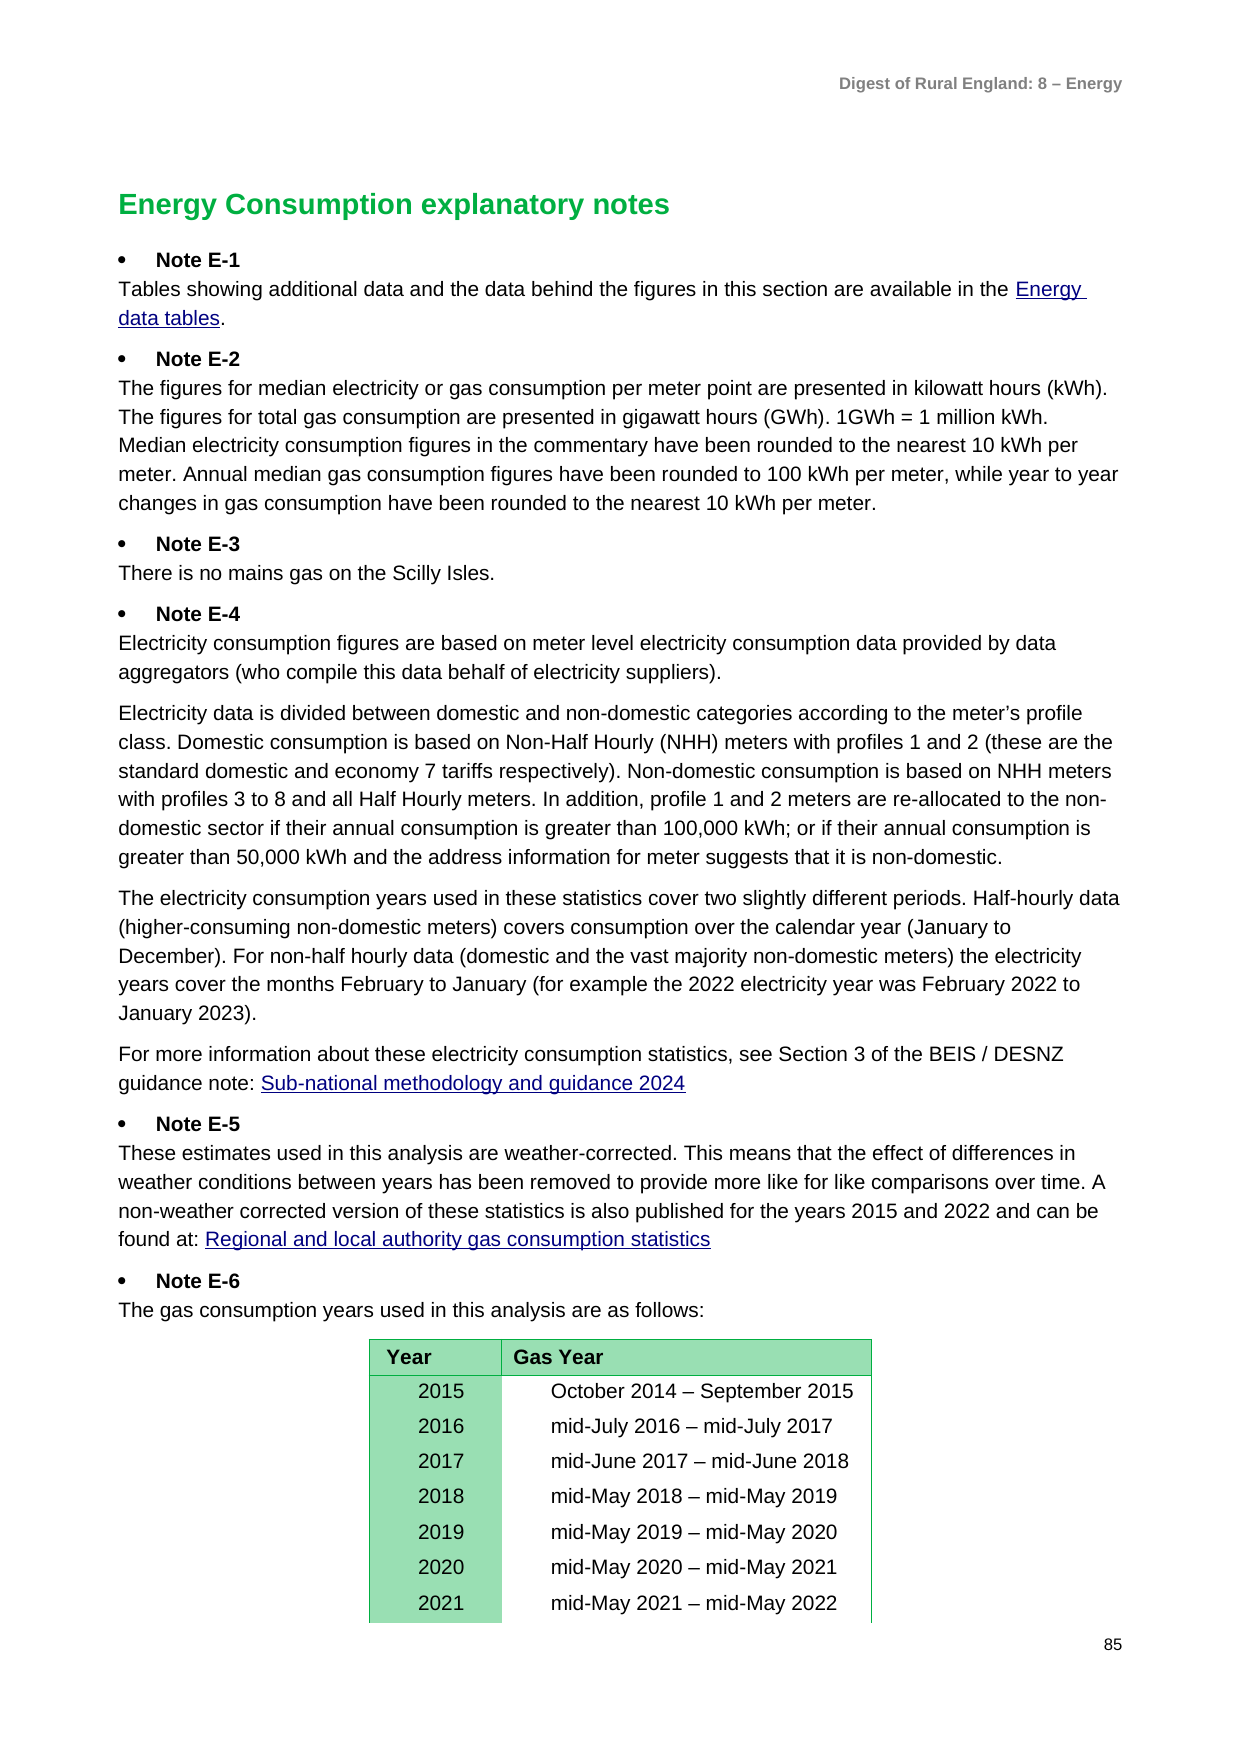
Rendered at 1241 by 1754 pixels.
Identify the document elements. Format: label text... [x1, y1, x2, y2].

list Note E-5 [118, 1112, 1122, 1136]
table_cell 2018 [370, 1481, 502, 1516]
list Note E-3 [118, 532, 1122, 556]
table_header Year [370, 1340, 501, 1375]
text These estimates used in this analysis are weather-corrected. This means that the effect of differences in weather conditions between years has been removed to provide more like for like comparisons over time. A non-weather corrected version of these statistics is also published for the years 2015 and 2022 and can be found at: Regional and local authority gas consumption statistics [118, 1141, 1122, 1251]
list Note E-4 [118, 602, 1122, 626]
list Note E-2 [118, 347, 1122, 371]
text The electricity consumption years used in these statistics cover two slightly different periods. Half-hourly data (higher-consuming non-domestic meters) covers consumption over the calendar year (January to December). For non-half hourly data (domestic and the vast majority non-domestic meters) the electricity years cover the months February to January (for example the 2022 electricity year was February 2022 to January 2023). [118, 886, 1122, 1025]
table_cell 2021 [370, 1587, 502, 1623]
table_cell mid-May 2019 – mid-May 2020 [502, 1516, 871, 1552]
text The gas consumption years used in this analysis are as follows: [118, 1297, 1122, 1321]
table_cell 2016 [370, 1410, 502, 1446]
text Tables showing additional data and the data behind the figures in this section are available in the Energy data tables. [118, 277, 1122, 329]
text For more information about these electricity consumption statistics, see Section 3 of the BEIS / DESNZ guidance note: Sub-national methodology and guidance 2024 [118, 1042, 1122, 1095]
text Electricity consumption figures are based on meter level electricity consumption data provided by data aggregators (who compile this data behalf of electricity suppliers). [118, 631, 1122, 684]
table_cell 2020 [370, 1552, 502, 1587]
table_cell mid-May 2021 – mid-May 2022 [502, 1587, 871, 1623]
list Note E-1 [118, 248, 1122, 272]
table_cell 2019 [370, 1516, 502, 1552]
table_header Gas Year [502, 1340, 871, 1375]
text There is no mains gas on the Scilly Isles. [118, 561, 1122, 585]
table_cell mid-May 2018 – mid-May 2019 [502, 1481, 871, 1516]
table_cell 2015 [370, 1376, 502, 1410]
table_cell mid-July 2016 – mid-July 2017 [502, 1410, 871, 1446]
subtitle Energy Consumption explanatory notes [118, 187, 1122, 221]
text The figures for median electricity or gas consumption per meter point are presented in kilowatt hours (kWh). The figures for total gas consumption are presented in gigawatt hours (GWh). 1GWh = 1 million kWh. Median electricity consumption figures in the commentary have been rounded to the nearest 10 kWh per meter. Annual median gas consumption figures have been rounded to 100 kWh per meter, while year to year changes in gas consumption have been rounded to the nearest 10 kWh per meter. [118, 376, 1122, 515]
table_cell October 2014 – September 2015 [502, 1376, 871, 1410]
list Note E-6 [118, 1268, 1122, 1293]
table_cell mid-May 2020 – mid-May 2021 [502, 1552, 871, 1587]
table_cell mid-June 2017 – mid-June 2018 [502, 1446, 871, 1481]
text Electricity data is divided between domestic and non-domestic categories according to the meter’s profile class. Domestic consumption is based on Non-Half Hourly (NHH) meters with profiles 1 and 2 (these are the standard domestic and economy 7 tariffs respectively). Non-domestic consumption is based on NHH meters with profiles 3 to 8 and all Half Hourly meters. In addition, profile 1 and 2 meters are re-allocated to the non-domestic sector if their annual consumption is greater than 100,000 kWh; or if their annual consumption is greater than 50,000 kWh and the address information for meter suggests that it is non-domestic. [118, 701, 1122, 869]
table_cell 2017 [370, 1446, 502, 1481]
